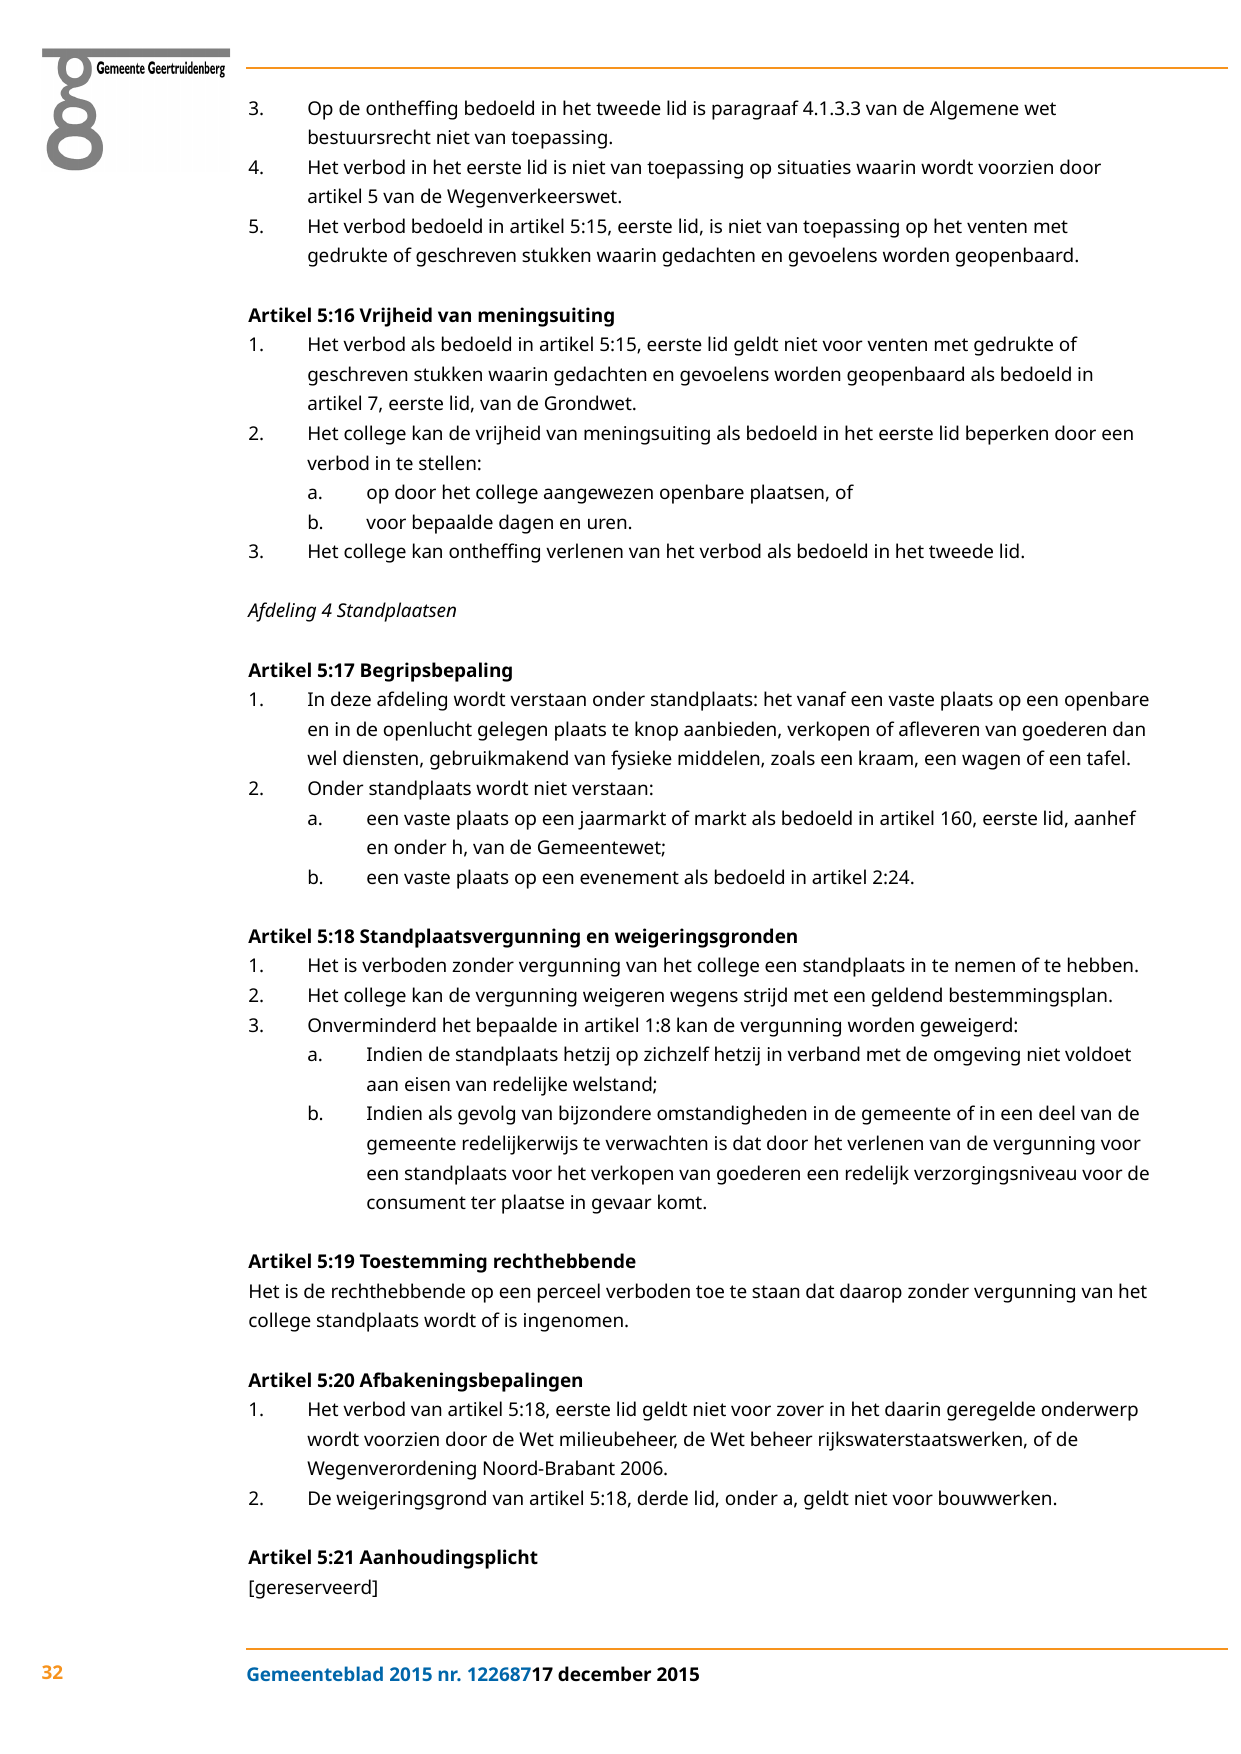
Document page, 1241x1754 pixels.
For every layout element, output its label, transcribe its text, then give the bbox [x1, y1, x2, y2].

list Het college kan ontheffing verlenen van het verbod als bedoeld in het tweede lid. [248, 538, 1152, 564]
list Het verbod van artikel 5:18, eerste lid geldt niet voor zover in het daarin geregelde onderwerp wordt voorzien door de Wet milieubeheer, de Wet beheer rijkswaterstaatswerken, of de Wegenverordening Noord-Brabant 2006. [248, 1396, 1152, 1481]
text Afdeling 4 Standplaatsen [248, 598, 1152, 623]
list voor bepaalde dagen en uren. [307, 509, 1152, 535]
list op door het college aangewezen openbare plaatsen, of [307, 479, 1152, 505]
list Indien als gevolg van bijzondere omstandigheden in de gemeente of in een deel van de gemeente redelijkerwijs te verwachten is dat door het verlenen van de vergunning voor een standplaats voor het verkopen van goederen een redelijk verzorgingsniveau voor de consument ter plaatse in gevaar komt. [307, 1101, 1152, 1215]
list een vaste plaats op een evenement als bedoeld in artikel 2:24. [307, 864, 1152, 890]
list Het college kan de vergunning weigeren wegens strijd met een geldend bestemmingsplan. [248, 982, 1152, 1008]
text Artikel 5:21 Aanhoudingsplicht [248, 1544, 1152, 1570]
list Het verbod bedoeld in artikel 5:15, eerste lid, is niet van toepassing op het venten met gedrukte of geschreven stukken waarin gedachten en gevoelens worden geopenbaard. [248, 213, 1152, 268]
list Indien de standplaats hetzij op zichzelf hetzij in verband met de omgeving niet voldoet aan eisen van redelijke welstand; [307, 1041, 1152, 1097]
list Het college kan de vrijheid van meningsuiting als bedoeld in het eerste lid beperken door een verbod in te stellen: [248, 420, 1152, 476]
text Het is de rechthebbende op een perceel verboden toe te staan dat daarop zonder vergunning van het college standplaats wordt of is ingenomen. [248, 1278, 1152, 1333]
list Het is verboden zonder vergunning van het college een standplaats in te nemen of te hebben. [248, 953, 1152, 978]
list Het verbod in het eerste lid is niet van toepassing op situaties waarin wordt voorzien door artikel 5 van de Wegenverkeerswet. [248, 154, 1152, 209]
text Artikel 5:17 Begripsbepaling [248, 657, 1152, 683]
text Artikel 5:18 Standplaatsvergunning en weigeringsgronden [248, 923, 1152, 949]
text Artikel 5:20 Afbakeningsbepalingen [248, 1367, 1152, 1393]
list Op de ontheffing bedoeld in het tweede lid is paragraaf 4.1.3.3 van de Algemene wet bestuursrecht niet van toepassing. [248, 95, 1152, 150]
list De weigeringsgrond van artikel 5:18, derde lid, onder a, geldt niet voor bouwwerken. [248, 1485, 1152, 1511]
list Onverminderd het bepaalde in artikel 1:8 kan de vergunning worden geweigerd: [248, 1012, 1152, 1038]
picture [41, 47, 231, 172]
text Artikel 5:16 Vrijheid van meningsuiting [248, 302, 1152, 328]
list Het verbod als bedoeld in artikel 5:15, eerste lid geldt niet voor venten met gedrukte of geschreven stukken waarin gedachten en gevoelens worden geopenbaard als bedoeld in artikel 7, eerste lid, van de Grondwet. [248, 331, 1152, 416]
text Artikel 5:19 Toestemming rechthebbende [248, 1248, 1152, 1274]
list In deze afdeling wordt verstaan onder standplaats: het vanaf een vaste plaats op een openbare en in de openlucht gelegen plaats te knop aanbieden, verkopen of afleveren van goederen dan wel diensten, gebruikmakend van fysieke middelen, zoals een kraam, een wagen of een tafel. [248, 686, 1152, 771]
text [gereserveerd] [248, 1574, 1152, 1600]
list een vaste plaats op een jaarmarkt of markt als bedoeld in artikel 160, eerste lid, aanhef en onder h, van de Gemeentewet; [307, 805, 1152, 860]
list Onder standplaats wordt niet verstaan: [248, 775, 1152, 801]
